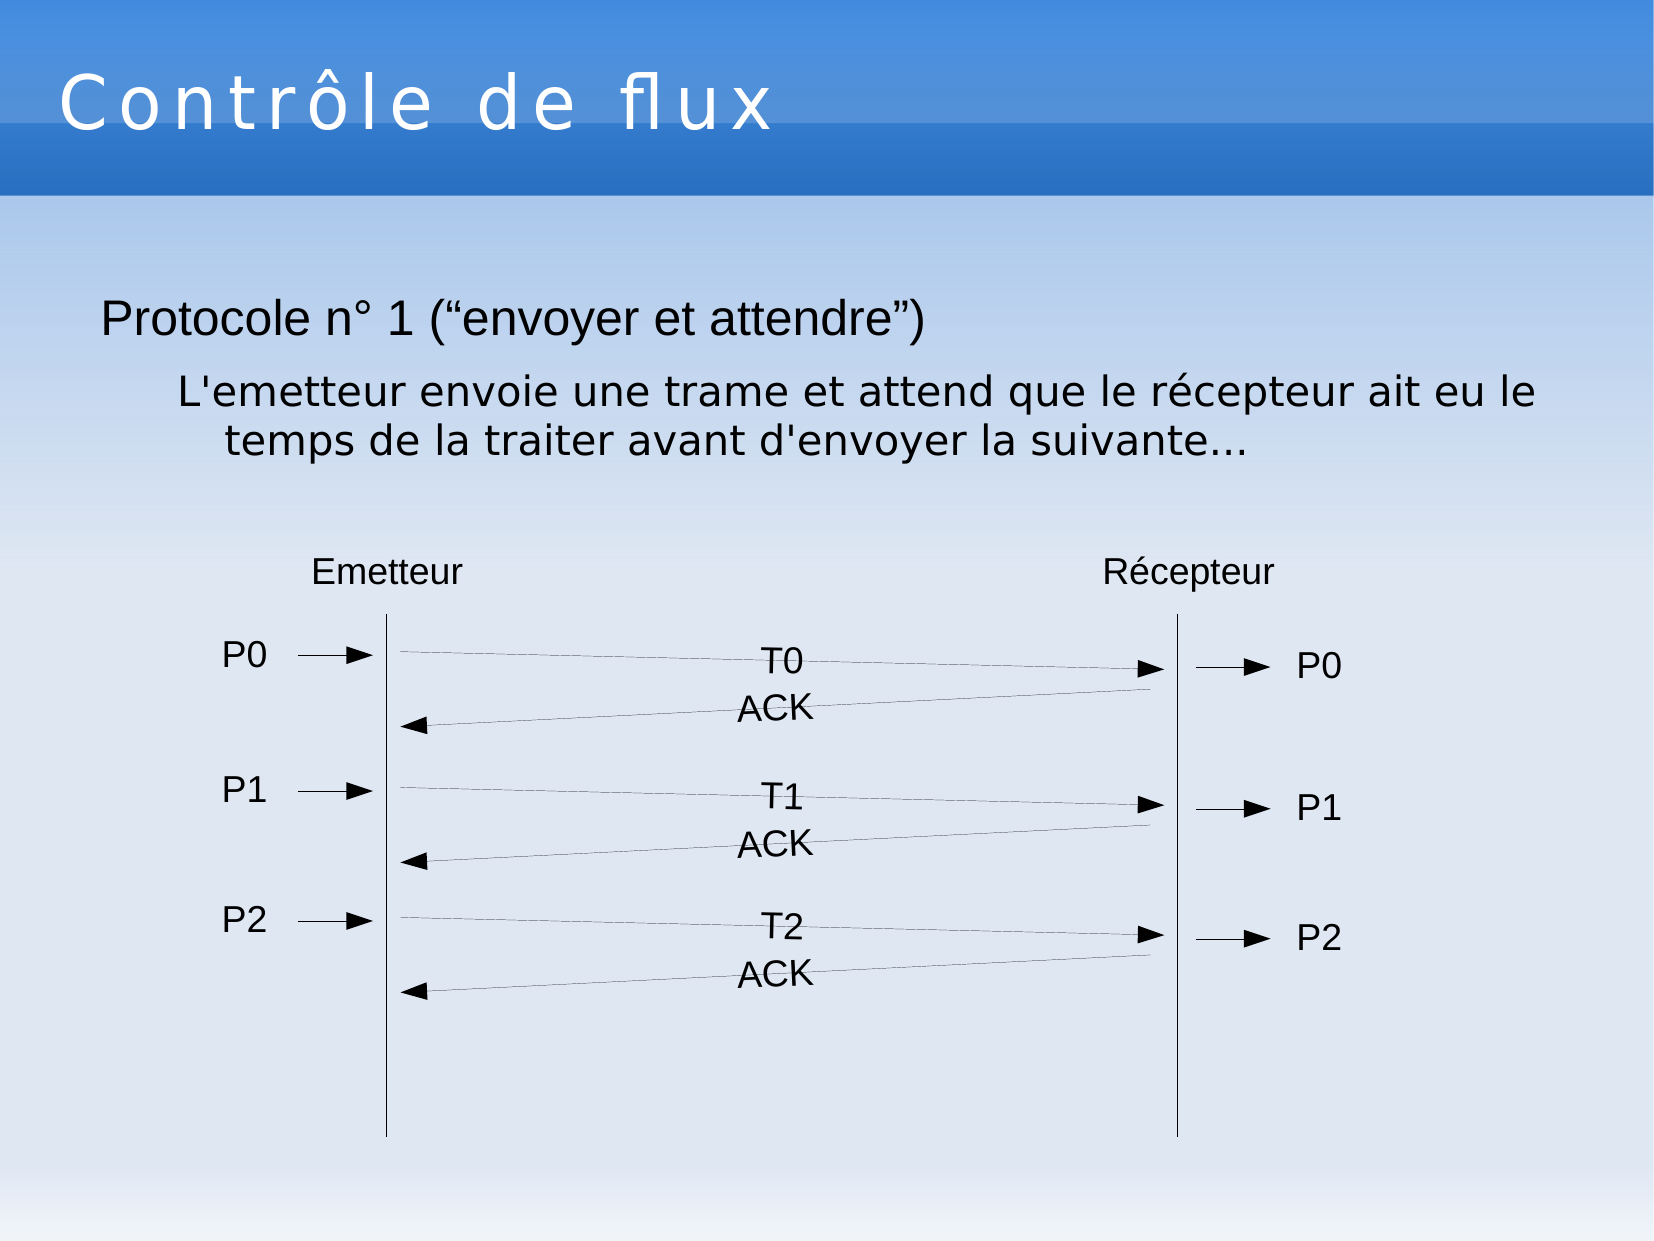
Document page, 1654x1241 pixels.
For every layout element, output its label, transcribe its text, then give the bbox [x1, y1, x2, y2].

text_box P0 [206, 625, 283, 683]
title Contrôle de flux [59, 29, 1270, 178]
text_box Emetteur [296, 543, 478, 601]
picture [0, 0, 1654, 1241]
text_box P1 [206, 761, 283, 819]
list Protocole n° 1 (“envoyer et attendre”) L'emetteur envoie une trame et attend que le récepteur ait eu le temps de la traiter avant d'envoyer la suivante... [82, 290, 1571, 1094]
text_box P2 [1281, 909, 1358, 966]
text_box P1 [1281, 779, 1358, 837]
text_box Récepteur [1087, 543, 1290, 601]
text_box P2 [206, 891, 283, 949]
text_box P0 [1281, 637, 1358, 695]
